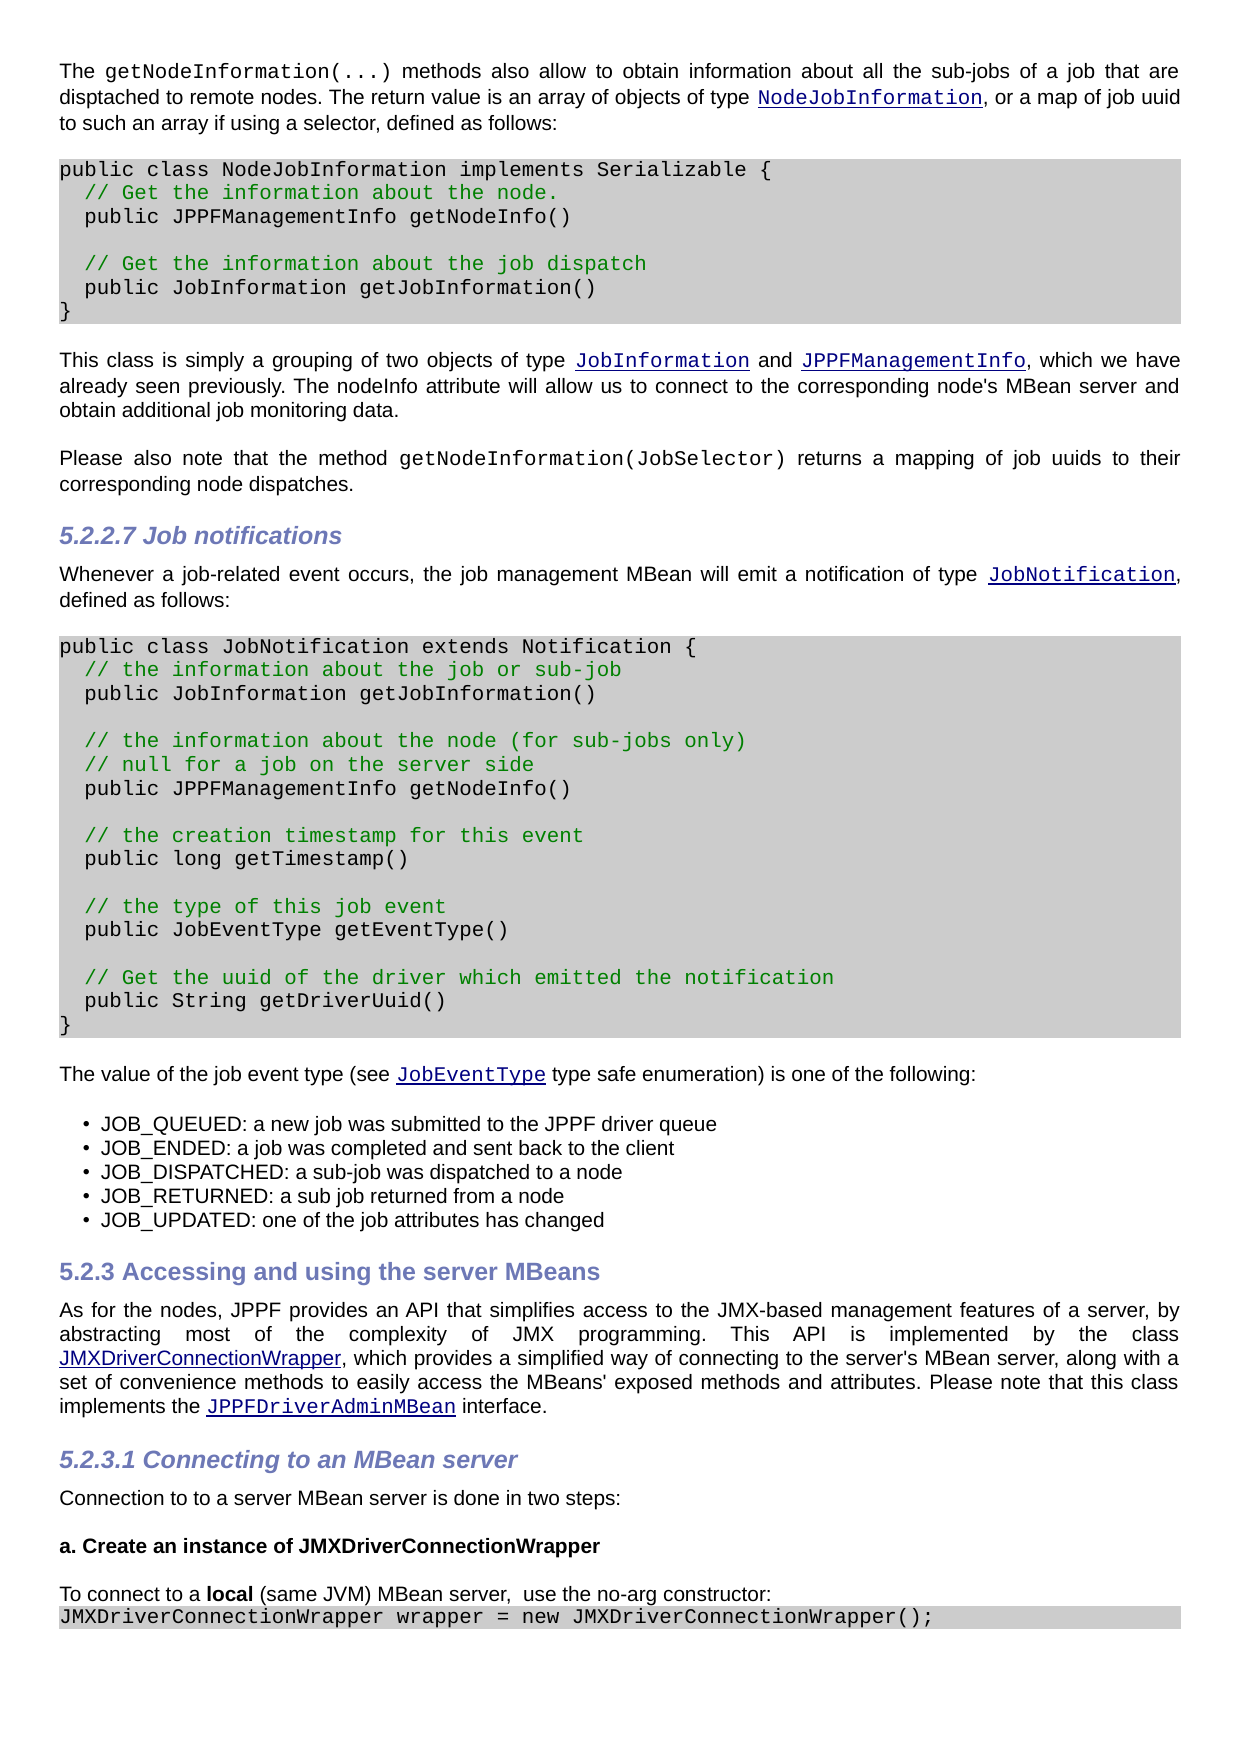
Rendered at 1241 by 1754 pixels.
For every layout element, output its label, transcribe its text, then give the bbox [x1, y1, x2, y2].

subtitle Connecting to an MBean server [59, 1444, 1181, 1473]
text public JobInformation getJobInformation() [59, 683, 1181, 707]
text public JobEventType getEventType() [59, 919, 1181, 943]
text // the information about the job or sub-job [59, 659, 1181, 683]
text public JobInformation getJobInformation() [59, 277, 1181, 301]
text public String getDriverUuid() [59, 990, 1181, 1014]
text This class is simply a grouping of two objects of type JobInformation and JPPFManagementInfo, which we have already seen previously. The nodeInfo attribute will allow us to connect to the corresponding node's MBean server and obtain additional job monitoring data. [59, 348, 1181, 422]
subtitle Job notifications [59, 521, 1181, 549]
text // the information about the node (for sub-jobs only) [59, 730, 1181, 754]
text // null for a job on the server side [59, 754, 1181, 777]
text public JPPFManagementInfo getNodeInfo() [59, 206, 1181, 229]
text public class NodeJobInformation implements Serializable { [59, 159, 1181, 182]
text Please also note that the method getNodeInformation(JobSelector) returns a mapping of job uuids to their corresponding node dispatches. [59, 446, 1181, 496]
list JOB_DISPATCHED: a sub-job was dispatched to a node [83, 1159, 1181, 1183]
text public long getTimestamp() [59, 848, 1181, 872]
text The value of the job event type (see JobEventType type safe enumeration) is one of the following: [59, 1062, 1181, 1087]
list JOB_ENDED: a job was completed and sent back to the client [83, 1135, 1181, 1159]
text // Get the information about the node. [59, 182, 1181, 206]
text As for the nodes, JPPF provides an API that simplifies access to the JMX-based management features of a server, by abstracting most of the complexity of JMX programming. This API is implemented by the class JMXDriverConnectionWrapper, which provides a simplified way of connecting to the server's MBean server, along with a set of convenience methods to easily access the MBeans' exposed methods and attributes. Please note that this class implements the JPPFDriverAdminMBean interface. [59, 1298, 1181, 1419]
text } [59, 301, 1181, 324]
text // Get the information about the job dispatch [59, 253, 1181, 277]
subtitle Accessing and using the server MBeans [59, 1257, 1181, 1285]
list JOB_QUEUED: a new job was submitted to the JPPF driver queue [83, 1111, 1181, 1135]
text a. Create an instance of JMXDriverConnectionWrapper [59, 1534, 1181, 1558]
text public JPPFManagementInfo getNodeInfo() [59, 777, 1181, 801]
text // Get the uuid of the driver which emitted the notification [59, 967, 1181, 990]
text JMXDriverConnectionWrapper wrapper = new JMXDriverConnectionWrapper(); [59, 1606, 1181, 1629]
list JOB_UPDATED: one of the job attributes has changed [83, 1208, 1181, 1232]
text To connect to a local (same JVM) MBean server, use the no-arg constructor: [59, 1582, 1181, 1606]
text } [59, 1014, 1181, 1038]
text public class JobNotification extends Notification { [59, 636, 1181, 659]
text The getNodeInformation(...) methods also allow to obtain information about all the sub-jobs of a job that are disptached to remote nodes. The return value is an array of objects of type NodeJobInformation, or a map of job uuid to such an array if using a selector, defined as follows: [59, 59, 1181, 135]
list JOB_RETURNED: a sub job returned from a node [83, 1183, 1181, 1208]
text Connection to to a server MBean server is done in two steps: [59, 1486, 1181, 1510]
text Whenever a job-related event occurs, the job management MBean will emit a notification of type JobNotification, defined as follows: [59, 562, 1181, 612]
text // the creation timestamp for this event [59, 825, 1181, 848]
text // the type of this job event [59, 896, 1181, 919]
